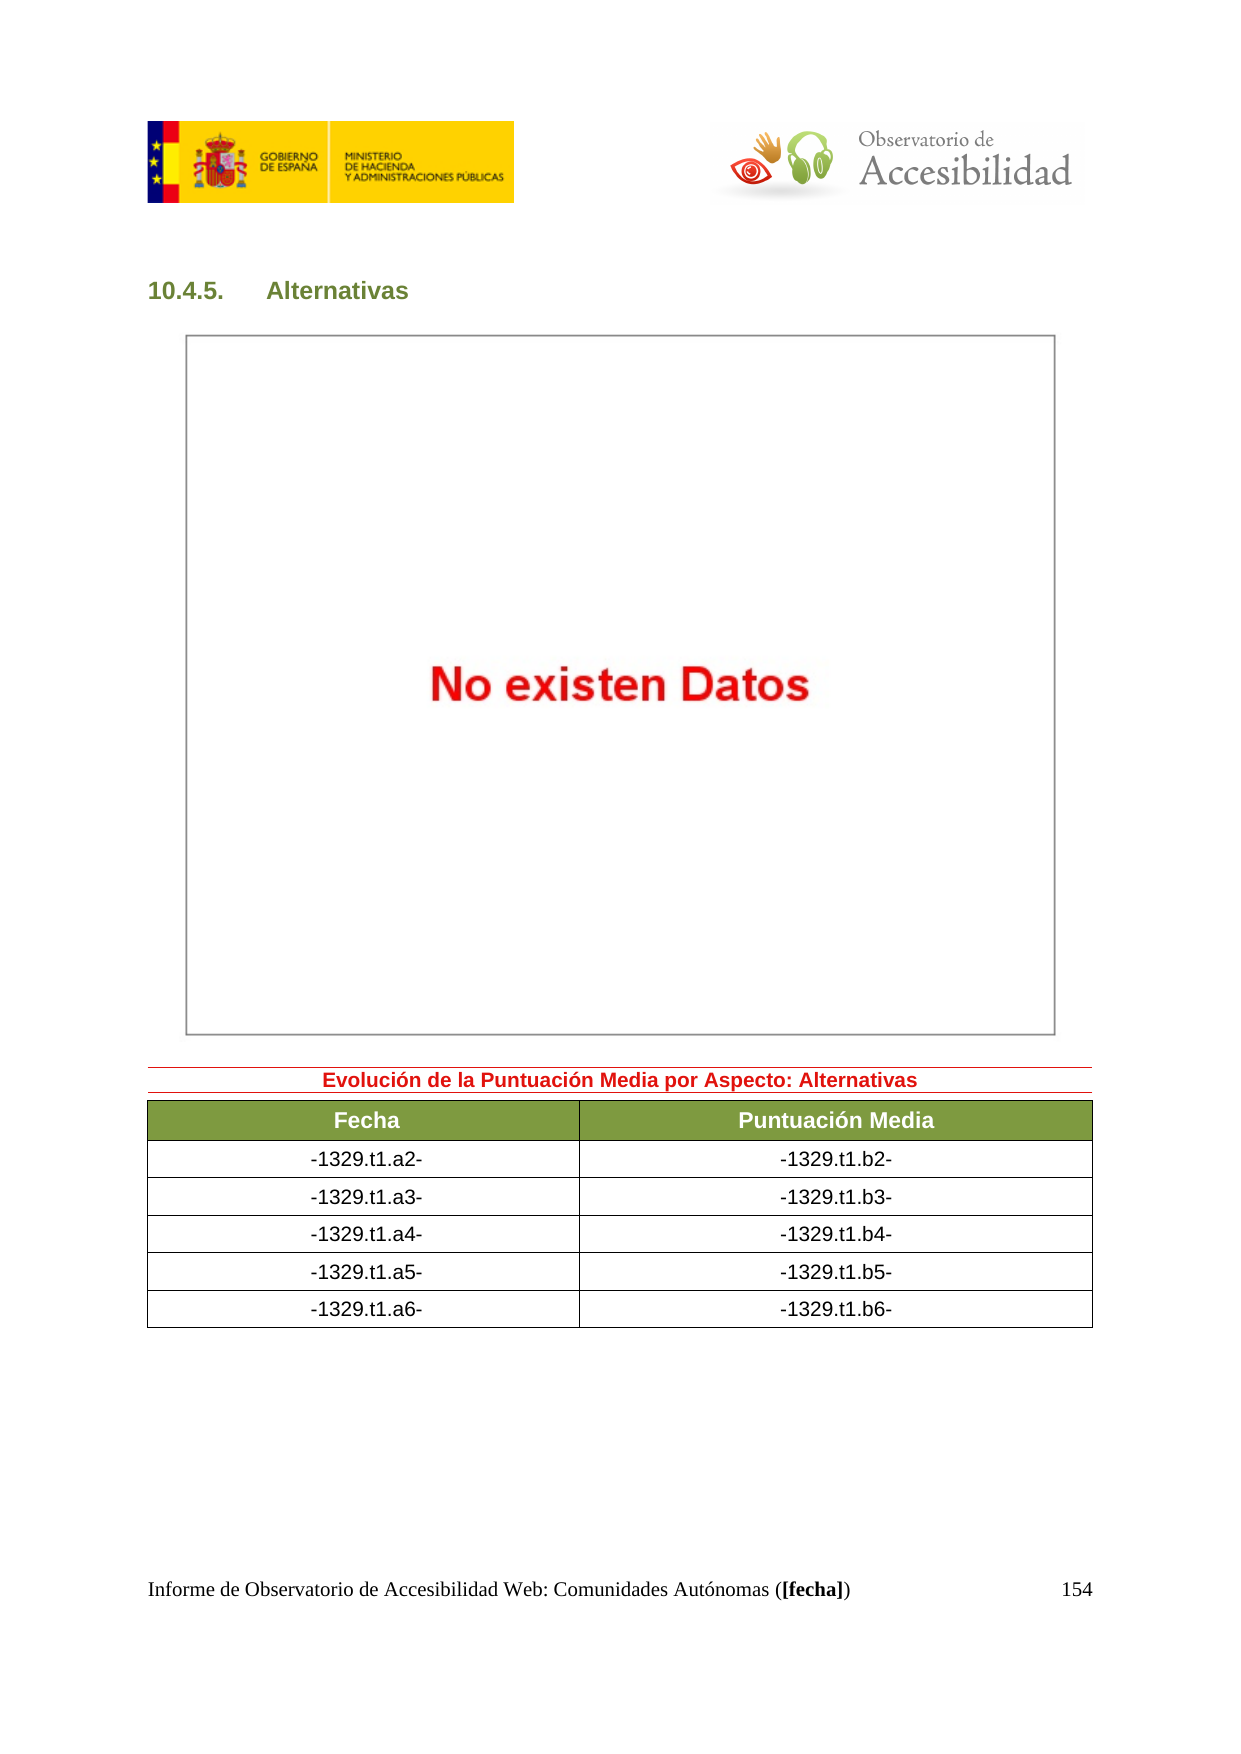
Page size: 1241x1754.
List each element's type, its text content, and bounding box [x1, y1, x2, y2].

table_cell -1329.t1.a3- [148, 1178, 579, 1215]
table_header Fecha [148, 1101, 579, 1140]
table_cell -1329.t1.b3- [580, 1178, 1092, 1215]
table_cell -1329.t1.b2- [580, 1141, 1092, 1177]
table_header Puntuación Media [580, 1101, 1092, 1140]
table_cell -1329.t1.b4- [580, 1216, 1092, 1252]
table_cell -1329.t1.b5- [580, 1253, 1092, 1290]
list Alternativas [148, 276, 1092, 304]
text Evolución de la Puntuación Media por Aspecto: Alternativas [148, 1068, 1092, 1092]
picture [710, 122, 1086, 205]
picture [178, 332, 1062, 1042]
table_cell -1329.t1.a4- [148, 1216, 579, 1252]
table_cell -1329.t1.a2- [148, 1141, 579, 1177]
table_cell -1329.t1.a6- [148, 1291, 579, 1327]
picture [147, 121, 514, 203]
table_cell -1329.t1.b6- [580, 1291, 1092, 1327]
table_cell -1329.t1.a5- [148, 1253, 579, 1290]
